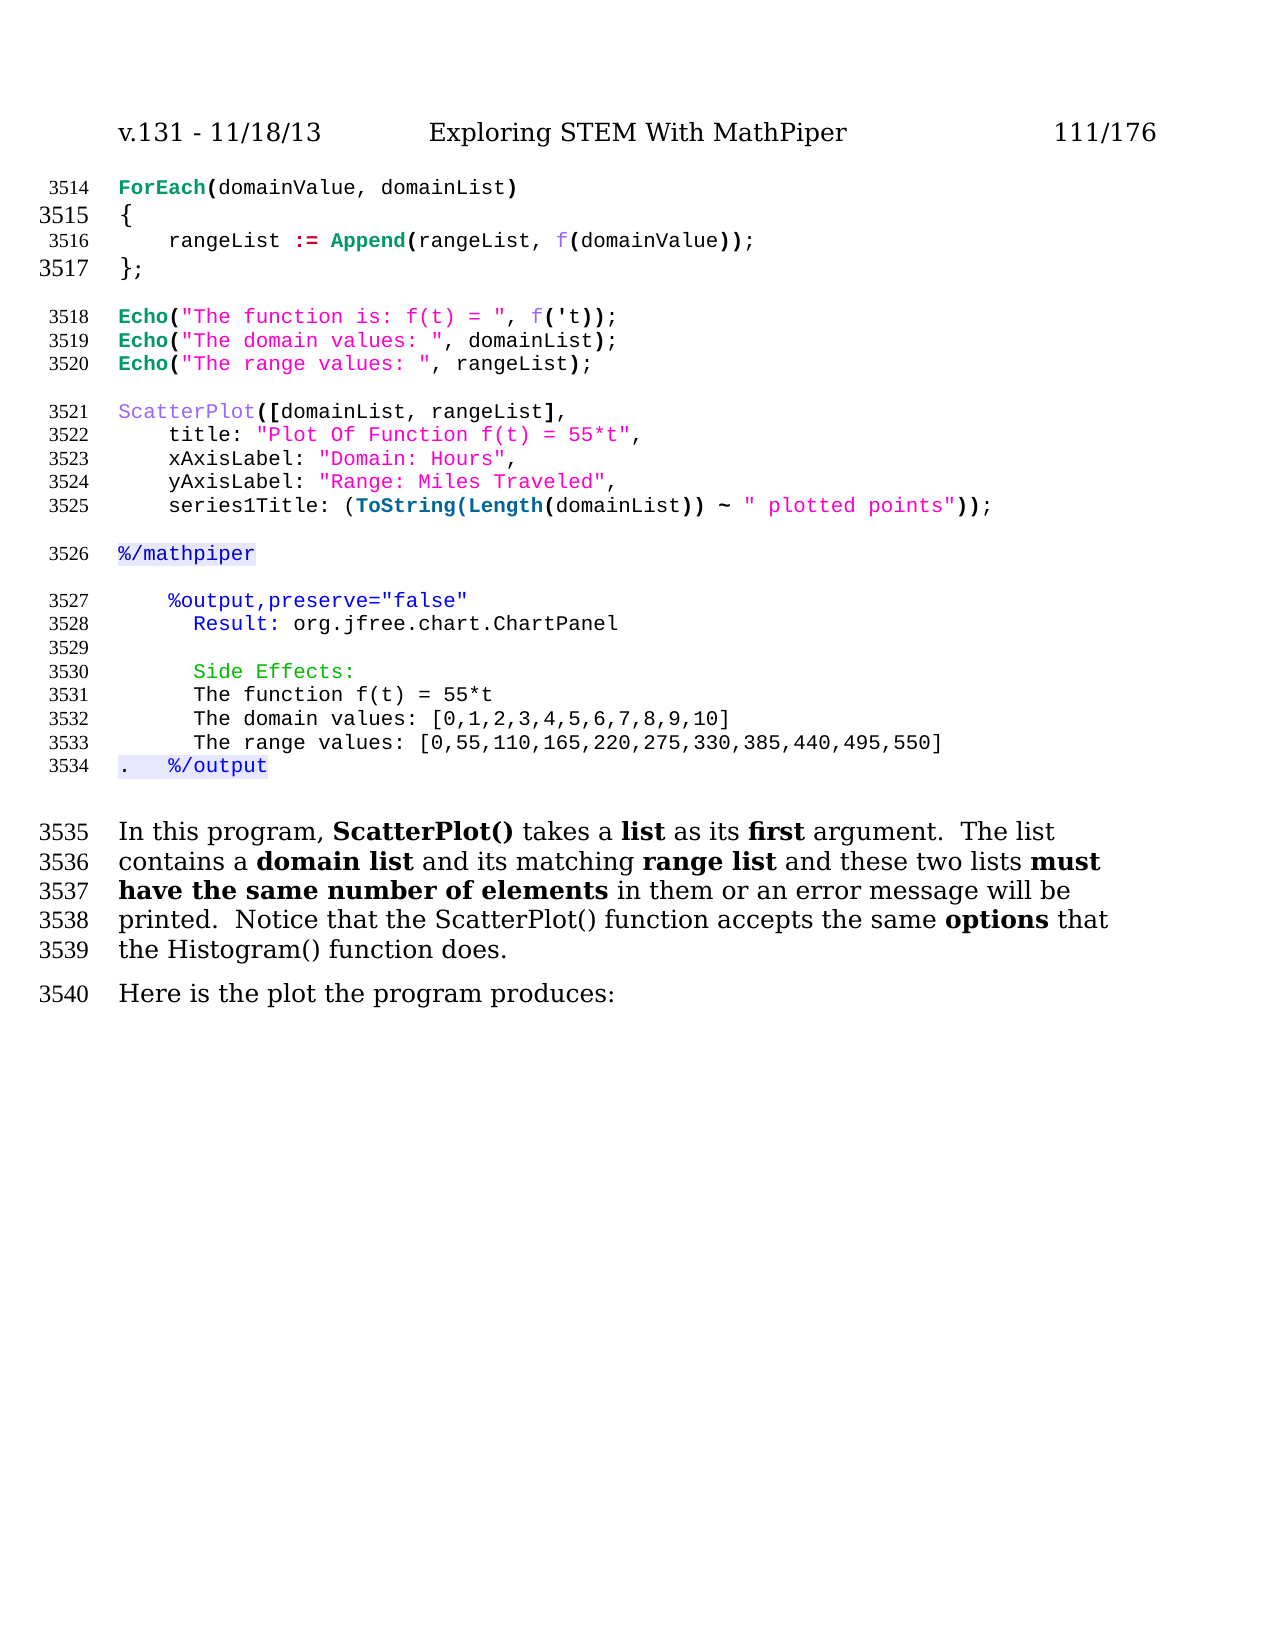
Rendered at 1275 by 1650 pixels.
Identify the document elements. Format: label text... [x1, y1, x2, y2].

text Here is the plot the program produces: [118, 979, 1157, 1008]
text { [118, 200, 1157, 229]
text %/mathpiper [118, 542, 1157, 566]
text xAxisLabel: "Domain: Hours", [118, 448, 1157, 472]
text yAxisLabel: "Range: Miles Traveled", [118, 472, 1157, 495]
text ScatterPlot([domainList, rangeList], [118, 401, 1157, 424]
text The function f(t) = 55*t [118, 684, 1157, 708]
text rangeList := Append(rangeList, f(domainValue)); [118, 229, 1157, 253]
text Echo("The range values: ", rangeList); [118, 353, 1157, 377]
text }; [118, 253, 1157, 282]
text ForEach(domainValue, domainList) [118, 177, 1157, 200]
text The range values: [0,55,110,165,220,275,330,385,440,495,550] [118, 732, 1157, 755]
text In this program, ScatterPlot() takes a list as its first argument. The list contains a domain list and its matching range list and these two lists must have the same number of elements in them or an error message will be printed. Notice that the ScatterPlot() function accepts the same options that the Histogram() function does. [118, 817, 1157, 964]
text %output,preserve="false" [118, 590, 1157, 613]
text Echo("The domain values: ", domainList); [118, 330, 1157, 353]
text title: "Plot Of Function f(t) = 55*t", [118, 424, 1157, 448]
text . %/output [118, 755, 1157, 779]
text Side Effects: [118, 661, 1157, 684]
text Result: org.jfree.chart.ChartPanel [118, 613, 1157, 637]
text The domain values: [0,1,2,3,4,5,6,7,8,9,10] [118, 708, 1157, 732]
text Echo("The function is: f(t) = ", f('t)); [118, 306, 1157, 330]
text series1Title: (ToString(Length(domainList)) ~ " plotted points")); [118, 495, 1157, 519]
